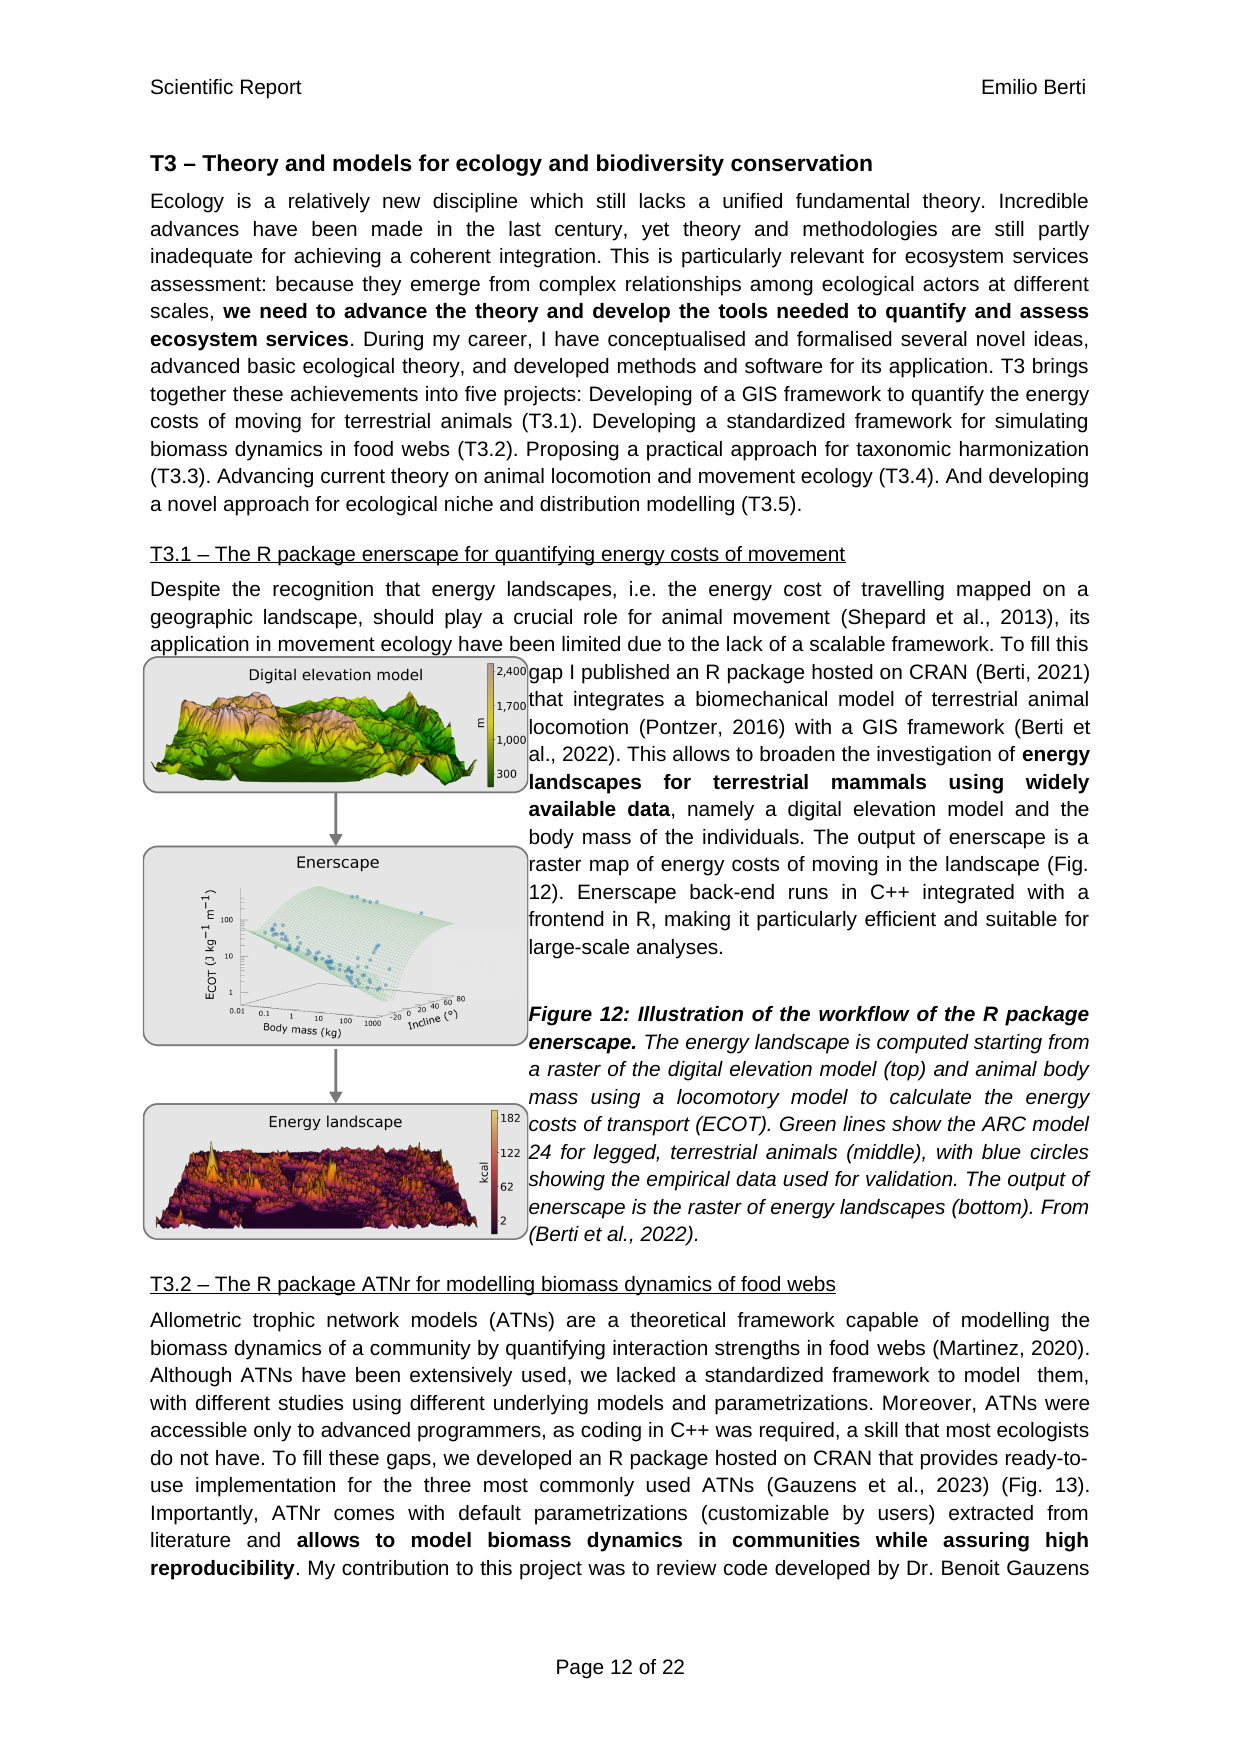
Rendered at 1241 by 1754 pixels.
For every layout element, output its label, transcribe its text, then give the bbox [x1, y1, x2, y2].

picture [142, 656, 529, 1240]
subtitle T3.2 – The R package ATNr for modelling biomass dynamics of food webs [150, 1272, 1090, 1296]
text Despite the recognition that energy landscapes, i.e. the energy cost of travelling mapped on a geographic landscape, should play a crucial role for animal movement (Shepard et al., 2013), its application in movement ecology have been limited due to the lack of a scalable framework. To fill this gap I published an R package hosted on CRAN (Berti, 2021) that integrates a biomechanical model of terrestrial animal locomotion (Pontzer, 2016) with a GIS framework (Berti et al., 2022). This allows to broaden the investigation of energy landscapes for terrestrial mammals using widely available data, namely a digital elevation model and the body mass of the individuals. The output of enerscape is a raster map of energy costs of moving in the landscape (Fig. 12). Enerscape back-end runs in C++ integrated with a frontend in R, making it particularly efficient and suitable for large-scale analyses. [150, 577, 1090, 959]
text Figure 12: Illustration of the workflow of the R package enerscape. The energy landscape is computed starting from a raster of the digital elevation model (top) and animal body mass using a locomotory model to calculate the energy costs of transport (ECOT). Green lines show the ARC model 24 for legged, terrestrial animals (middle), with blue circles showing the empirical data used for validation. The output of enerscape is the raster of energy landscapes (bottom). From (Berti et al., 2022). [150, 1002, 1090, 1246]
subtitle T3.1 – The R package enerscape for quantifying energy costs of movement [150, 541, 1090, 565]
text Ecology is a relatively new discipline which still lacks a unified fundamental theory. Incredible advances have been made in the last century, yet theory and methodologies are still partly inadequate for achieving a coherent integration. This is particularly relevant for ecosystem services assessment: because they emerge from complex relationships among ecological actors at different scales, we need to advance the theory and develop the tools needed to quantify and assess ecosystem services. During my career, I have conceptualised and formalised several novel ideas, advanced basic ecological theory, and developed methods and software for its application. T3 brings together these achievements into five projects: Developing of a GIS framework to quantify the energy costs of moving for terrestrial animals (T3.1). Developing a standardized framework for simulating biomass dynamics in food webs (T3.2). Proposing a practical approach for taxonomic harmonization (T3.3). Advancing current theory on animal locomotion and movement ecology (T3.4). And developing a novel approach for ecological niche and distribution modelling (T3.5). [150, 189, 1090, 515]
text Allometric trophic network models (ATNs) are a theoretical framework capable of modelling the biomass dynamics of a community by quantifying interaction strengths in food webs (Martinez, 2020). Although ATNs have been extensively used, we lacked a standardized framework to model them, with different studies using different underlying models and parametrizations. Moreover, ATNs were accessible only to advanced programmers, as coding in C++ was required, a skill that most ecologists do not have. To fill these gaps, we developed an R package hosted on CRAN that provides ready-to-use implementation for the three most commonly used ATNs (Gauzens et al., 2023) (Fig. 13). Importantly, ATNr comes with default parametrizations (customizable by users) extracted from literature and allows to model biomass dynamics in communities while assuring high reproducibility. My contribution to this project was to review code developed by Dr. Benoit Gauzens [150, 1308, 1090, 1580]
subtitle T3 – Theory and models for ecology and biodiversity conservation [150, 150, 1090, 176]
